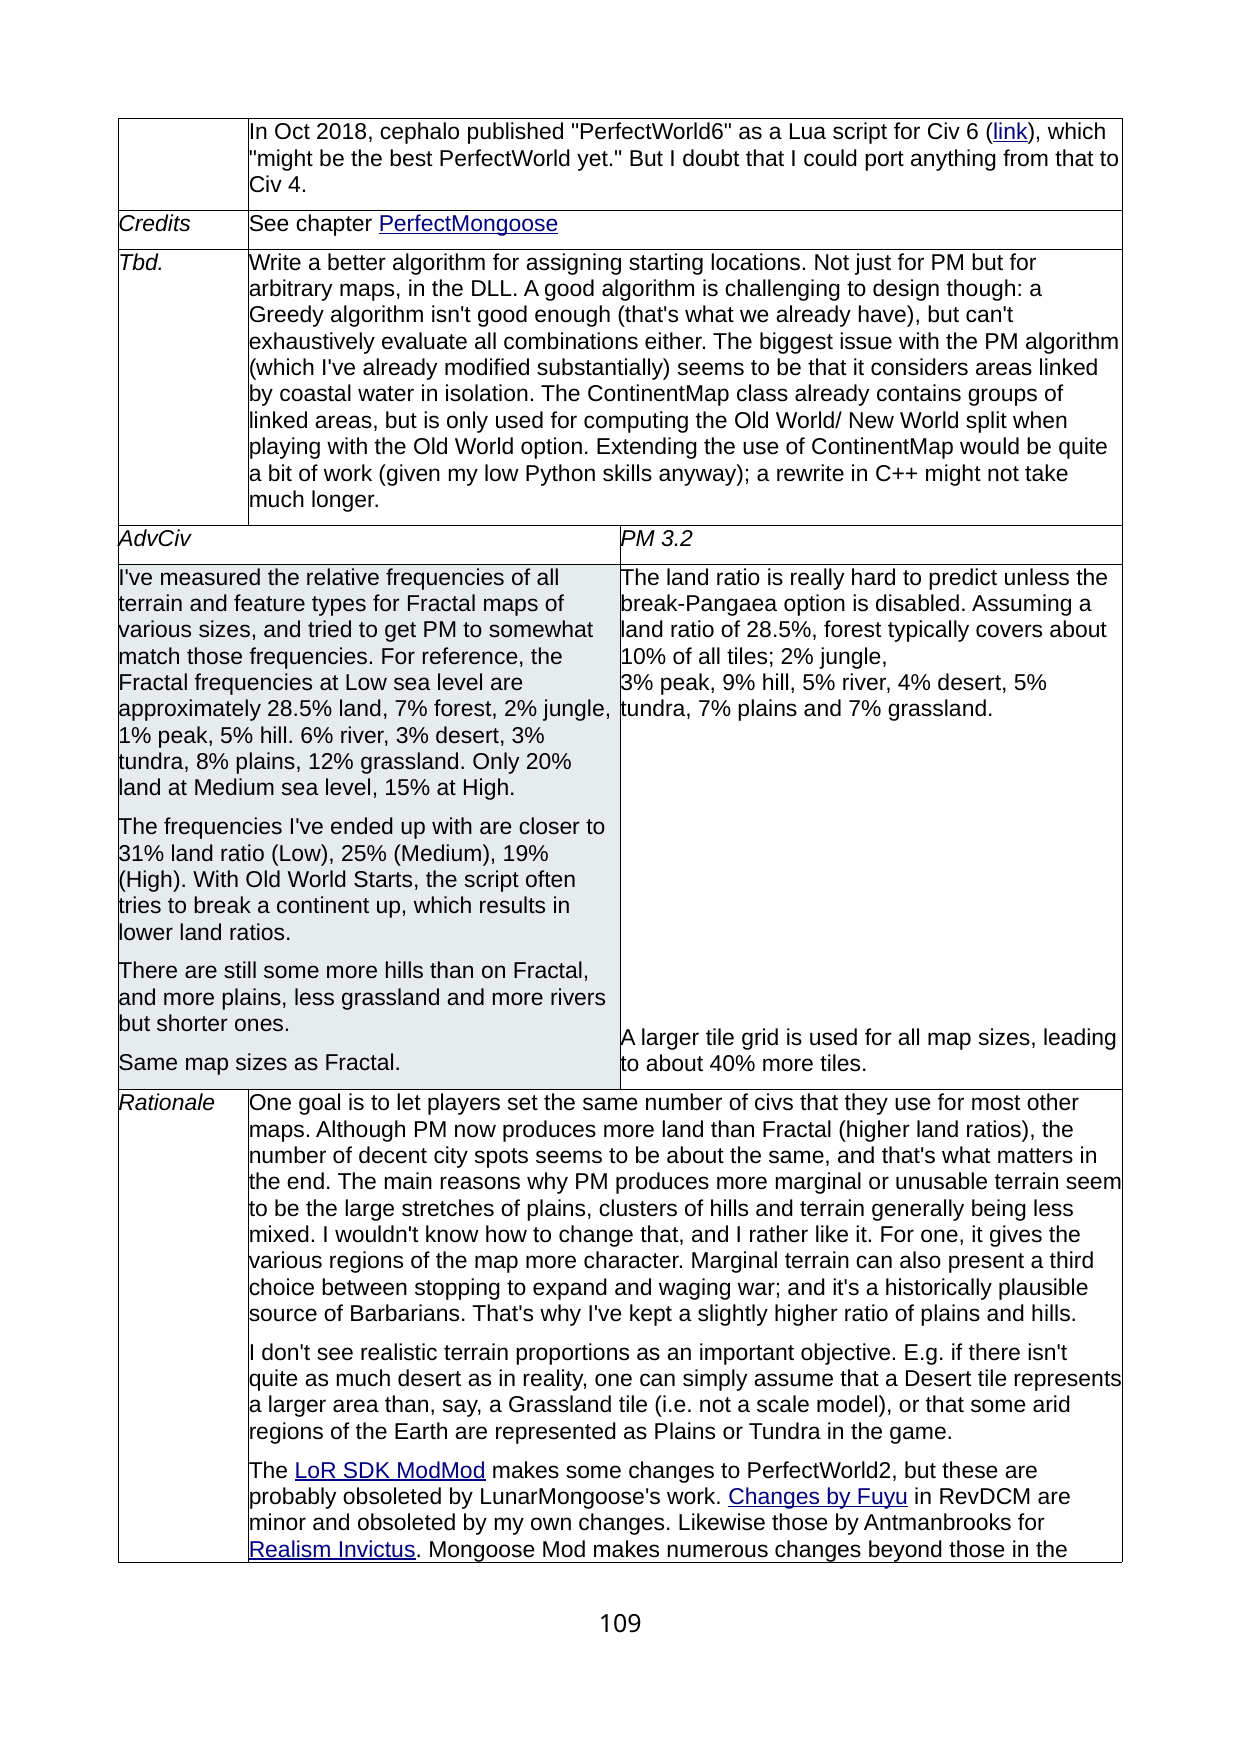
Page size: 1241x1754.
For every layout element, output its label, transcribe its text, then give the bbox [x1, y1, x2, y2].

table_cell See chapter PerfectMongoose [249, 211, 1122, 248]
table_cell One goal is to let players set the same number of civs that they use for most other maps. Although PM now produces more land than Fractal (higher land ratios), the number of decent city spots seems to be about the same, and that's what matters in the end. The main reasons why PM produces more marginal or unusable terrain seem to be the large stretches of plains, clusters of hills and terrain generally being less mixed. I wouldn't know how to change that, and I rather like it. For one, it gives the various regions of the map more character. Marginal terrain can also present a third choice between stopping to expand and waging war; and it's a historically plausible source of Barbarians. That's why I've kept a slightly higher ratio of plains and hills. I don't see realistic terrain proportions as an important objective. E.g. if there isn't quite as much desert as in reality, one can simply assume that a Desert tile represents a larger area than, say, a Grassland tile (i.e. not a scale model), or that some arid regions of the Earth are represented as Plains or Tundra in the game. The LoR SDK ModMod makes some changes to PerfectWorld2, but these are probably obsoleted by LunarMongoose's work. Changes by Fuyu in RevDCM are minor and obsoleted by my own changes. Likewise those by Antmanbrooks for Realism Invictus. Mongoose Mod makes numerous changes beyond those in the [249, 1090, 1122, 1562]
table_cell Rationale [119, 1090, 248, 1562]
table_cell Credits [119, 211, 248, 248]
table_cell AdvCiv [119, 526, 620, 563]
table_cell The land ratio is really hard to predict unless the break-Pangaea option is disabled. Assuming a land ratio of 28.5%, forest typically covers about 10% of all tiles; 2% jungle, 3% peak, 9% hill, 5% river, 4% desert, 5% tundra, 7% plains and 7% grassland. A larger tile grid is used for all map sizes, leading to about 40% more tiles. [621, 565, 1122, 1089]
table_cell I've measured the relative frequencies of all terrain and feature types for Fractal maps of various sizes, and tried to get PM to somewhat match those frequencies. For reference, the Fractal frequencies at Low sea level are approximately 28.5% land, 7% forest, 2% jungle, 1% peak, 5% hill. 6% river, 3% desert, 3% tundra, 8% plains, 12% grassland. Only 20% land at Medium sea level, 15% at High. The frequencies I've ended up with are closer to 31% land ratio (Low), 25% (Medium), 19% (High). With Old World Starts, the script often tries to break a continent up, which results in lower land ratios. There are still some more hills than on Fractal, and more plains, less grassland and more rivers but shorter ones. Same map sizes as Fractal. [119, 565, 620, 1089]
table_cell [119, 119, 248, 210]
table_cell In Oct 2018, cephalo published "PerfectWorld6" as a Lua script for Civ 6 (link), which "might be the best PerfectWorld yet." But I doubt that I could port anything from that to Civ 4. [249, 119, 1122, 210]
table_cell Tbd. [119, 250, 248, 524]
table_cell PM 3.2 [621, 526, 1122, 563]
table_cell Write a better algorithm for assigning starting locations. Not just for PM but for arbitrary maps, in the DLL. A good algorithm is challenging to design though: a Greedy algorithm isn't good enough (that's what we already have), but can't exhaustively evaluate all combinations either. The biggest issue with the PM algorithm (which I've already modified substantially) seems to be that it considers areas linked by coastal water in isolation. The ContinentMap class already contains groups of linked areas, but is only used for computing the Old World/ New World split when playing with the Old World option. Extending the use of ContinentMap would be quite a bit of work (given my low Python skills anyway); a rewrite in C++ might not take much longer. [249, 250, 1122, 524]
